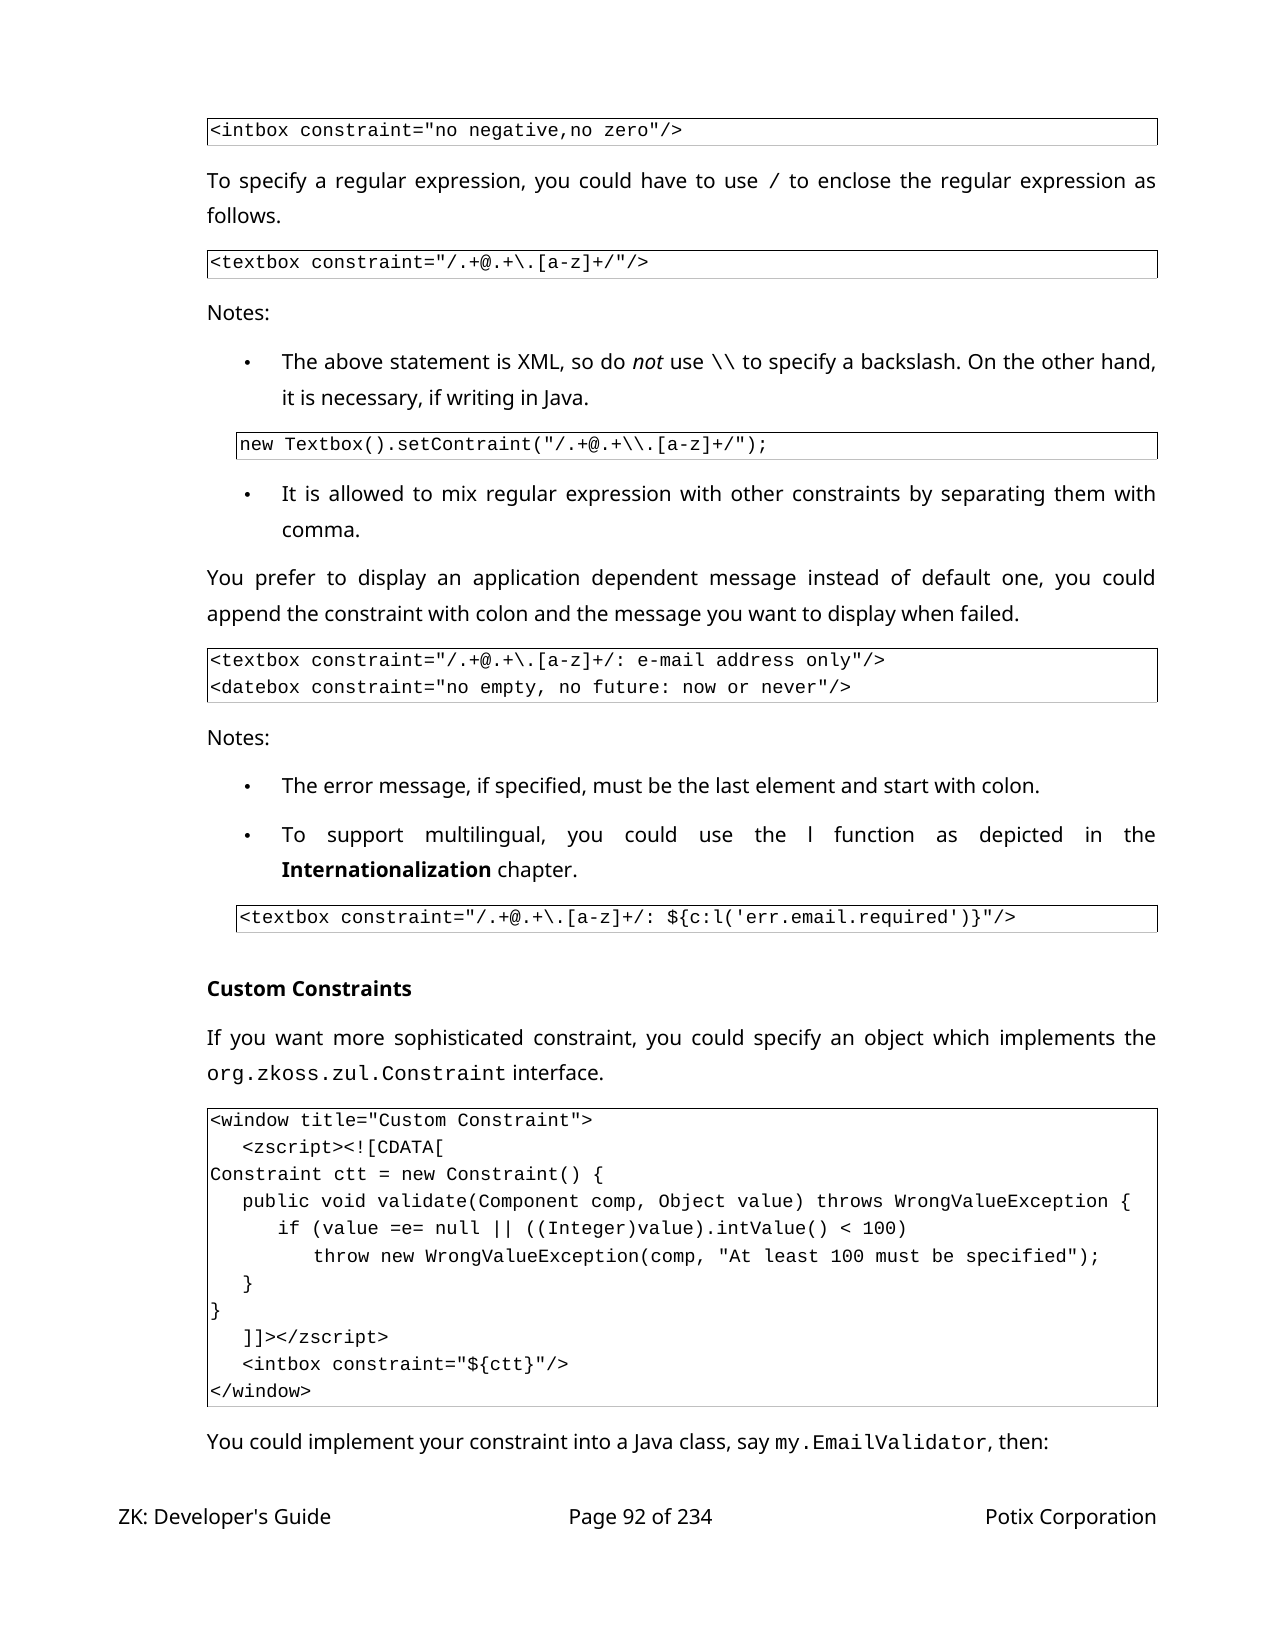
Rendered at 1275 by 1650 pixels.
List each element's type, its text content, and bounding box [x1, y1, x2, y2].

text if (value =e= null || ((Integer)value).intValue() < 100) [208, 1216, 1157, 1241]
text Notes: [207, 298, 1157, 327]
text new Textbox().setContraint("/.+@.+\\.[a-z]+/"); [237, 433, 1157, 459]
text public void validate(Component comp, Object value) throws WrongValueException { [208, 1189, 1157, 1213]
list To support multilingual, you could use the l function as depicted in the Internationalization chapter. [244, 820, 1157, 884]
text Constraint ctt = new Constraint() { [208, 1162, 1157, 1186]
list The error message, if specified, must be the last element and start with colon. [244, 772, 1157, 800]
list The above statement is XML, so do not use \\ to specify a backslash. On the other hand, it is necessary, if writing in Java. [244, 347, 1157, 411]
text <textbox constraint="/.+@.+\.[a-z]+/: e-mail address only"/> [208, 649, 1157, 672]
text You could implement your constraint into a Java class, say my.EmailValidator, then: [207, 1427, 1157, 1456]
text <textbox constraint="/.+@.+\.[a-z]+/: ${c:l('err.email.required')}"/> [237, 906, 1157, 932]
text <window title="Custom Constraint"> [208, 1109, 1157, 1132]
subtitle Custom Constraints [207, 974, 1157, 1002]
text Notes: [207, 723, 1157, 751]
text </window> [208, 1379, 1157, 1406]
text <zscript><![CDATA[ [208, 1135, 1157, 1159]
text throw new WrongValueException(comp, "At least 100 must be specified"); [208, 1243, 1157, 1268]
text <textbox constraint="/.+@.+\.[a-z]+/"/> [208, 251, 1157, 278]
text You prefer to display an application dependent message instead of default one, you could append the constraint with colon and the message you want to display when failed. [207, 563, 1157, 627]
text If you want more sophisticated constraint, you could specify an object which implements the org.zkoss.zul.Constraint interface. [207, 1023, 1157, 1087]
text } [208, 1298, 1157, 1322]
text ]]></zscript> [208, 1325, 1157, 1349]
text } [208, 1271, 1157, 1295]
text <datebox constraint="no empty, no future: now or never"/> [208, 675, 1157, 702]
list It is allowed to mix regular expression with other constraints by separating them with comma. [244, 479, 1157, 543]
text <intbox constraint="${ctt}"/> [208, 1352, 1157, 1376]
text To specify a regular expression, you could have to use / to enclose the regular expression as follows. [207, 166, 1157, 230]
text <intbox constraint="no negative,no zero"/> [208, 119, 1157, 145]
